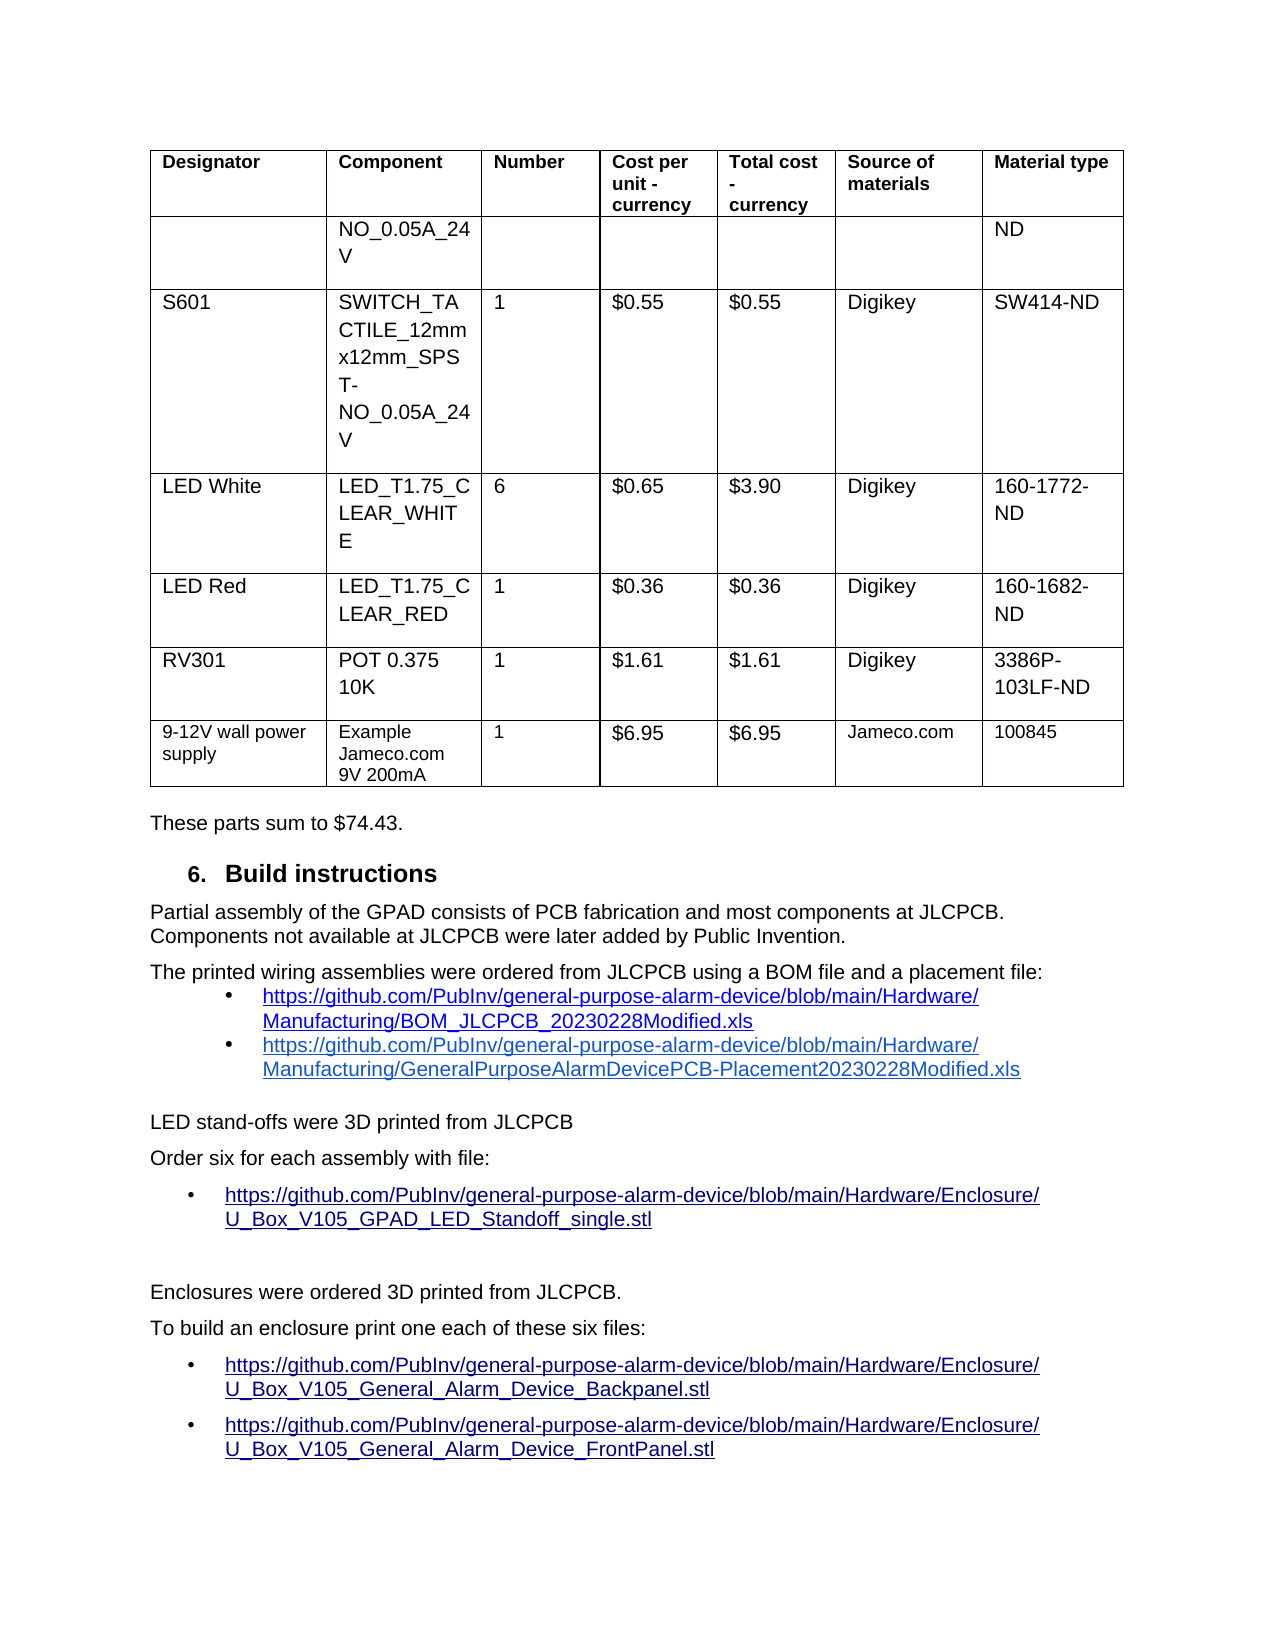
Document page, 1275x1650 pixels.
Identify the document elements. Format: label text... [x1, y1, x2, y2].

table_cell RV301 [151, 648, 326, 720]
table_cell 6 [482, 474, 599, 573]
table_cell [836, 217, 982, 289]
table_cell SWITCH_TACTILE_12mmx12mm_SPST-NO_0.05A_24V [327, 290, 481, 472]
table_cell LED_T1.75_CLEAR_WHITE [327, 474, 481, 573]
table_cell LED_T1.75_CLEAR_RED [327, 574, 481, 647]
table_header Cost per unit -currency [601, 151, 717, 216]
list https://github.com/PubInv/general-purpose-alarm-device/blob/main/Hardware/Manufacturing/GeneralPurposeAlarmDevicePCB-Placement20230228Modified.xls [225, 1033, 1125, 1081]
table_cell $0.36 [601, 574, 717, 647]
list https://github.com/PubInv/general-purpose-alarm-device/blob/main/Hardware/Enclosure/U_Box_V105_GPAD_LED_Standoff_single.stl [187, 1183, 1125, 1231]
table_cell Digikey [836, 474, 982, 573]
table_cell 1 [482, 574, 599, 647]
text The printed wiring assemblies were ordered from JLCPCB using a BOM file and a placement file: [150, 960, 1125, 984]
list https://github.com/PubInv/general-purpose-alarm-device/blob/main/Hardware/Enclosure/U_Box_V105_General_Alarm_Device_Backpanel.stl [187, 1353, 1125, 1401]
table_cell $6.95 [718, 721, 835, 786]
table_cell $6.95 [601, 721, 717, 786]
text LED stand-offs were 3D printed from JLCPCB [150, 1110, 1125, 1134]
text Partial assembly of the GPAD consists of PCB fabrication and most components at JLCPCB. Components not available at JLCPCB were later added by Public Invention. [150, 900, 1125, 948]
table_cell Jameco.com [836, 721, 982, 786]
list https://github.com/PubInv/general-purpose-alarm-device/blob/main/Hardware/Manufacturing/BOM_JLCPCB_20230228Modified.xls [225, 984, 1125, 1033]
table_cell 3386P-103LF-ND [983, 648, 1123, 720]
table_cell 100845 [983, 721, 1123, 786]
table_cell Digikey [836, 574, 982, 647]
table_header Source of materials [836, 151, 982, 216]
table_cell $0.55 [601, 290, 717, 472]
table_cell [601, 217, 717, 289]
table_header Designator [151, 151, 326, 216]
table_cell POT 0.375 10K [327, 648, 481, 720]
table_cell 9-12V wall power supply [151, 721, 326, 786]
table_cell [718, 217, 835, 289]
table_cell SW414-ND [983, 290, 1123, 472]
table_cell S601 [151, 290, 326, 472]
table_cell 160-1682-ND [983, 574, 1123, 647]
table_cell 1 [482, 721, 599, 786]
table_cell [482, 217, 599, 289]
table_cell $1.61 [718, 648, 835, 720]
table_cell Digikey [836, 648, 982, 720]
table_cell $0.55 [718, 290, 835, 472]
table_header Component [327, 151, 481, 216]
table_cell 1 [482, 648, 599, 720]
table_cell $1.61 [601, 648, 717, 720]
table_cell LED Red [151, 574, 326, 647]
table_cell ND [983, 217, 1123, 289]
text These parts sum to $74.43. [150, 811, 1125, 834]
text Enclosures were ordered 3D printed from JLCPCB. [150, 1280, 1125, 1304]
table_cell NO_0.05A_24V [327, 217, 481, 289]
table_header Total cost - currency [718, 151, 835, 216]
list https://github.com/PubInv/general-purpose-alarm-device/blob/main/Hardware/Enclosure/U_Box_V105_General_Alarm_Device_FrontPanel.stl [187, 1413, 1125, 1461]
table_header Number [482, 151, 599, 216]
text Order six for each assembly with file: [150, 1146, 1125, 1170]
text To build an enclosure print one each of these six files: [150, 1316, 1125, 1340]
table_cell $3.90 [718, 474, 835, 573]
table_cell Example Jameco.com 9V 200mA [327, 721, 481, 786]
table_cell [151, 217, 326, 289]
table_cell Digikey [836, 290, 982, 472]
table_cell LED White [151, 474, 326, 573]
table_cell 1 [482, 290, 599, 472]
table_cell $0.36 [718, 574, 835, 647]
list Build instructions [187, 858, 1125, 887]
table_cell 160-1772-ND [983, 474, 1123, 573]
table_header Material type [983, 151, 1123, 216]
table_cell $0.65 [601, 474, 717, 573]
